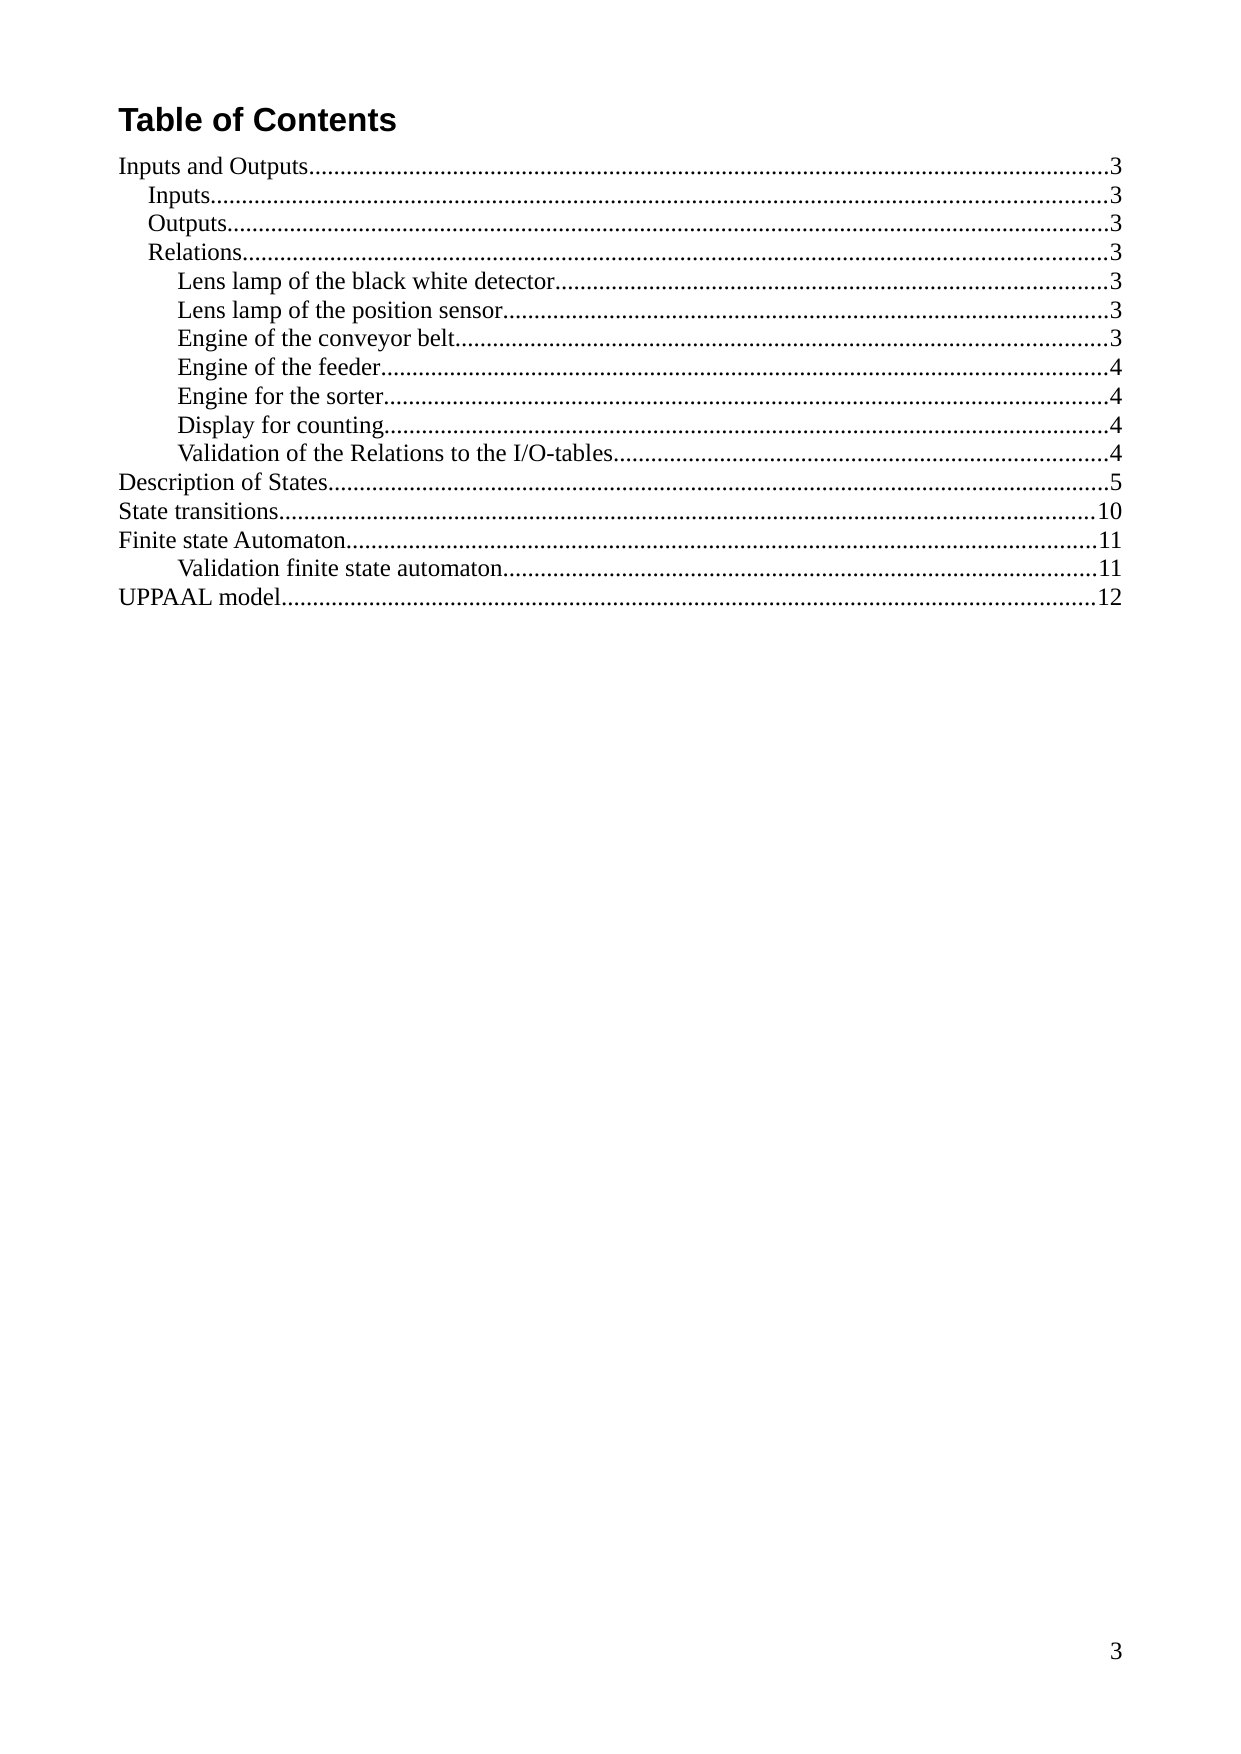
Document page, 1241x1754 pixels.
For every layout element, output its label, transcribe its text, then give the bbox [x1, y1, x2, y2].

text Inputs and Outputs 3 [118, 151, 1122, 180]
text Lens lamp of the black white detector 3 [177, 266, 1122, 295]
subtitle Table of Contents [118, 100, 1122, 138]
text Validation of the Relations to the I/O-tables 4 [177, 438, 1122, 467]
text Lens lamp of the position sensor 3 [177, 295, 1122, 323]
text Display for counting 4 [177, 410, 1122, 438]
text Relations 3 [148, 237, 1122, 266]
text Inputs 3 [148, 180, 1122, 208]
text Outputs 3 [148, 208, 1122, 237]
text Description of States 5 [118, 467, 1122, 496]
text Engine of the feeder 4 [177, 352, 1122, 381]
text State transitions 10 [118, 496, 1122, 525]
text UPPAAL model 12 [118, 582, 1122, 611]
text Validation finite state automaton 11 [177, 553, 1122, 582]
text Engine for the sorter 4 [177, 381, 1122, 410]
text Finite state Automaton 11 [118, 525, 1122, 553]
text Engine of the conveyor belt 3 [177, 323, 1122, 352]
